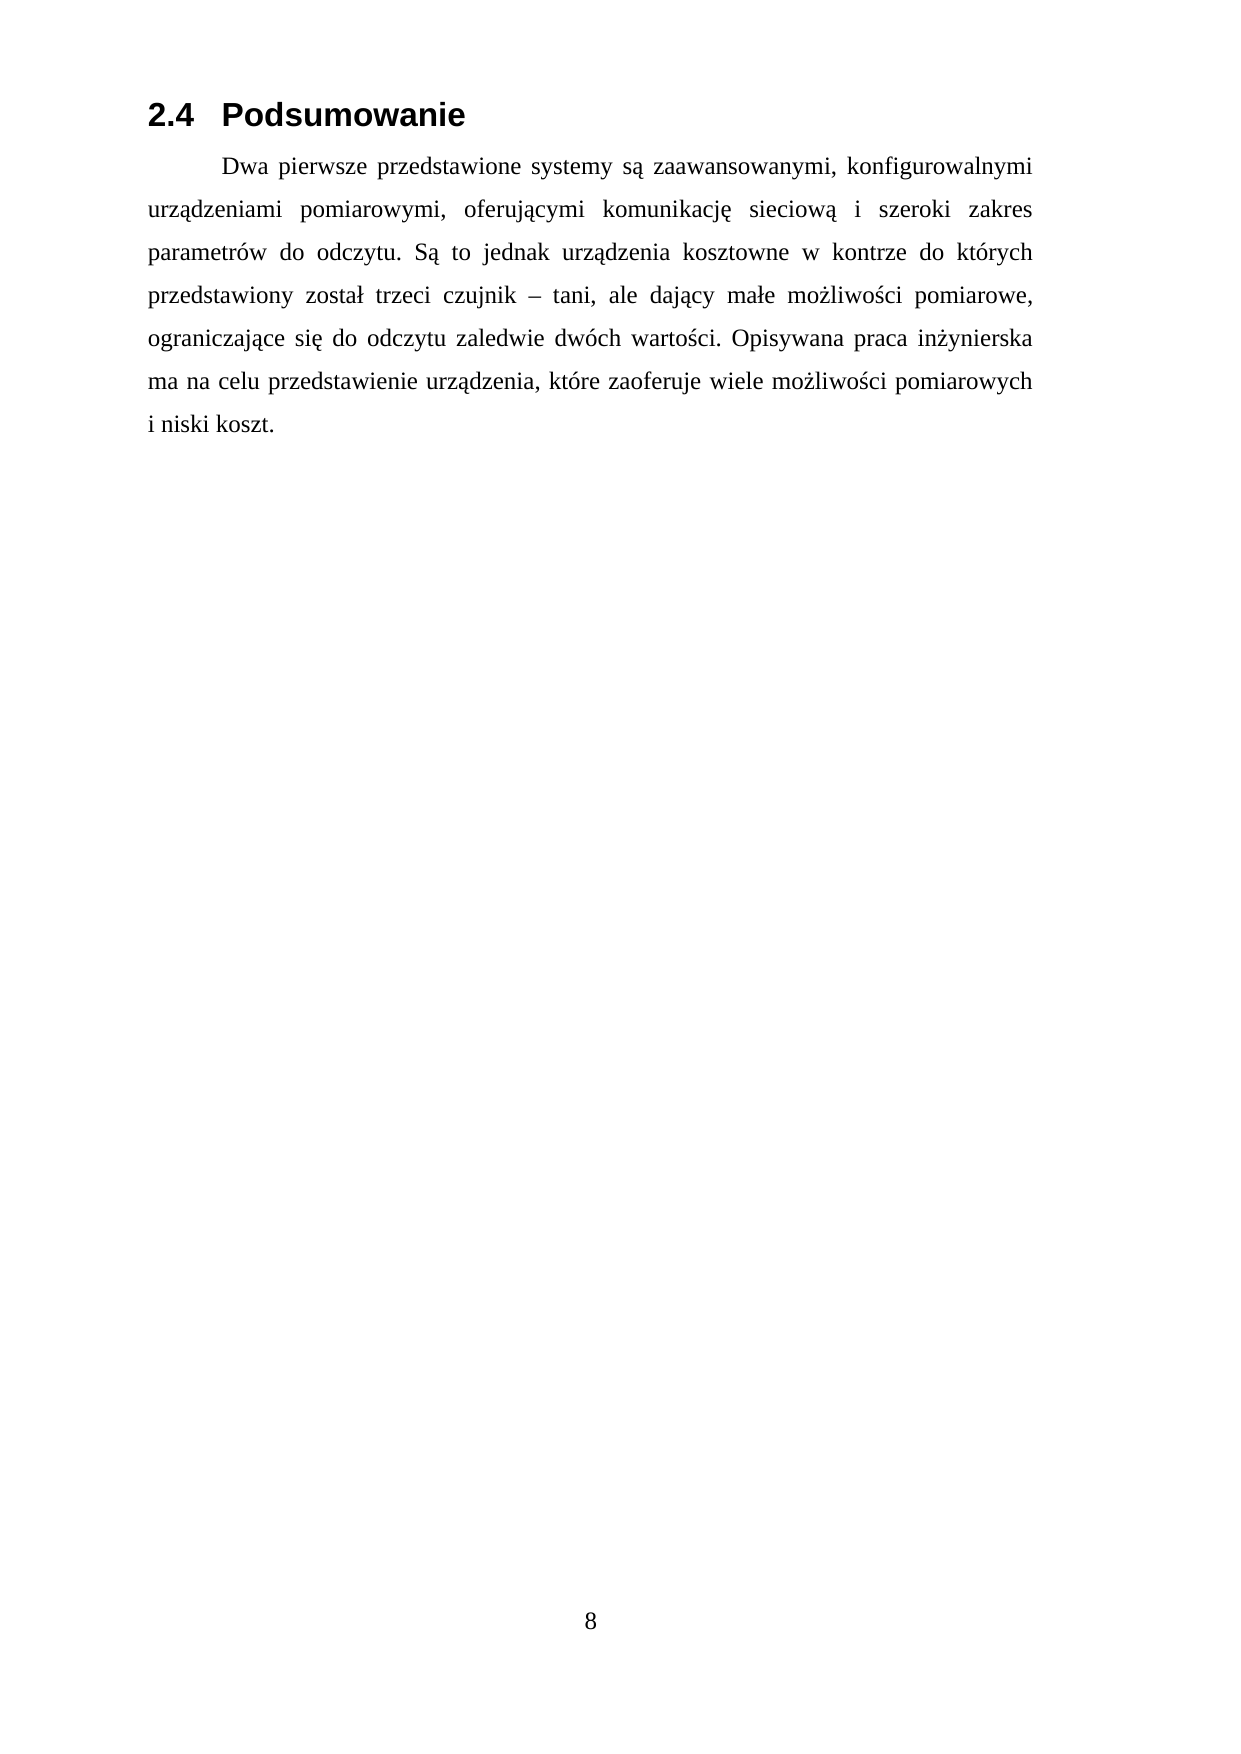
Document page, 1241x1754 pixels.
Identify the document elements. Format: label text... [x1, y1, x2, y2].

subtitle Podsumowanie [148, 94, 1033, 133]
text Dwa pierwsze przedstawione systemy są zaawansowanymi, konfigurowalnymi urządzeniami pomiarowymi, oferującymi komunikację sieciową i szeroki zakres parametrów do odczytu. Są to jednak urządzenia kosztowne w kontrze do których przedstawiony został trzeci czujnik – tani, ale dający małe możliwości pomiarowe, ograniczające się do odczytu zaledwie dwóch wartości. Opisywana praca inżynierska ma na celu przedstawienie urządzenia, które zaoferuje wiele możliwości pomiarowych i niski koszt. [148, 151, 1033, 438]
